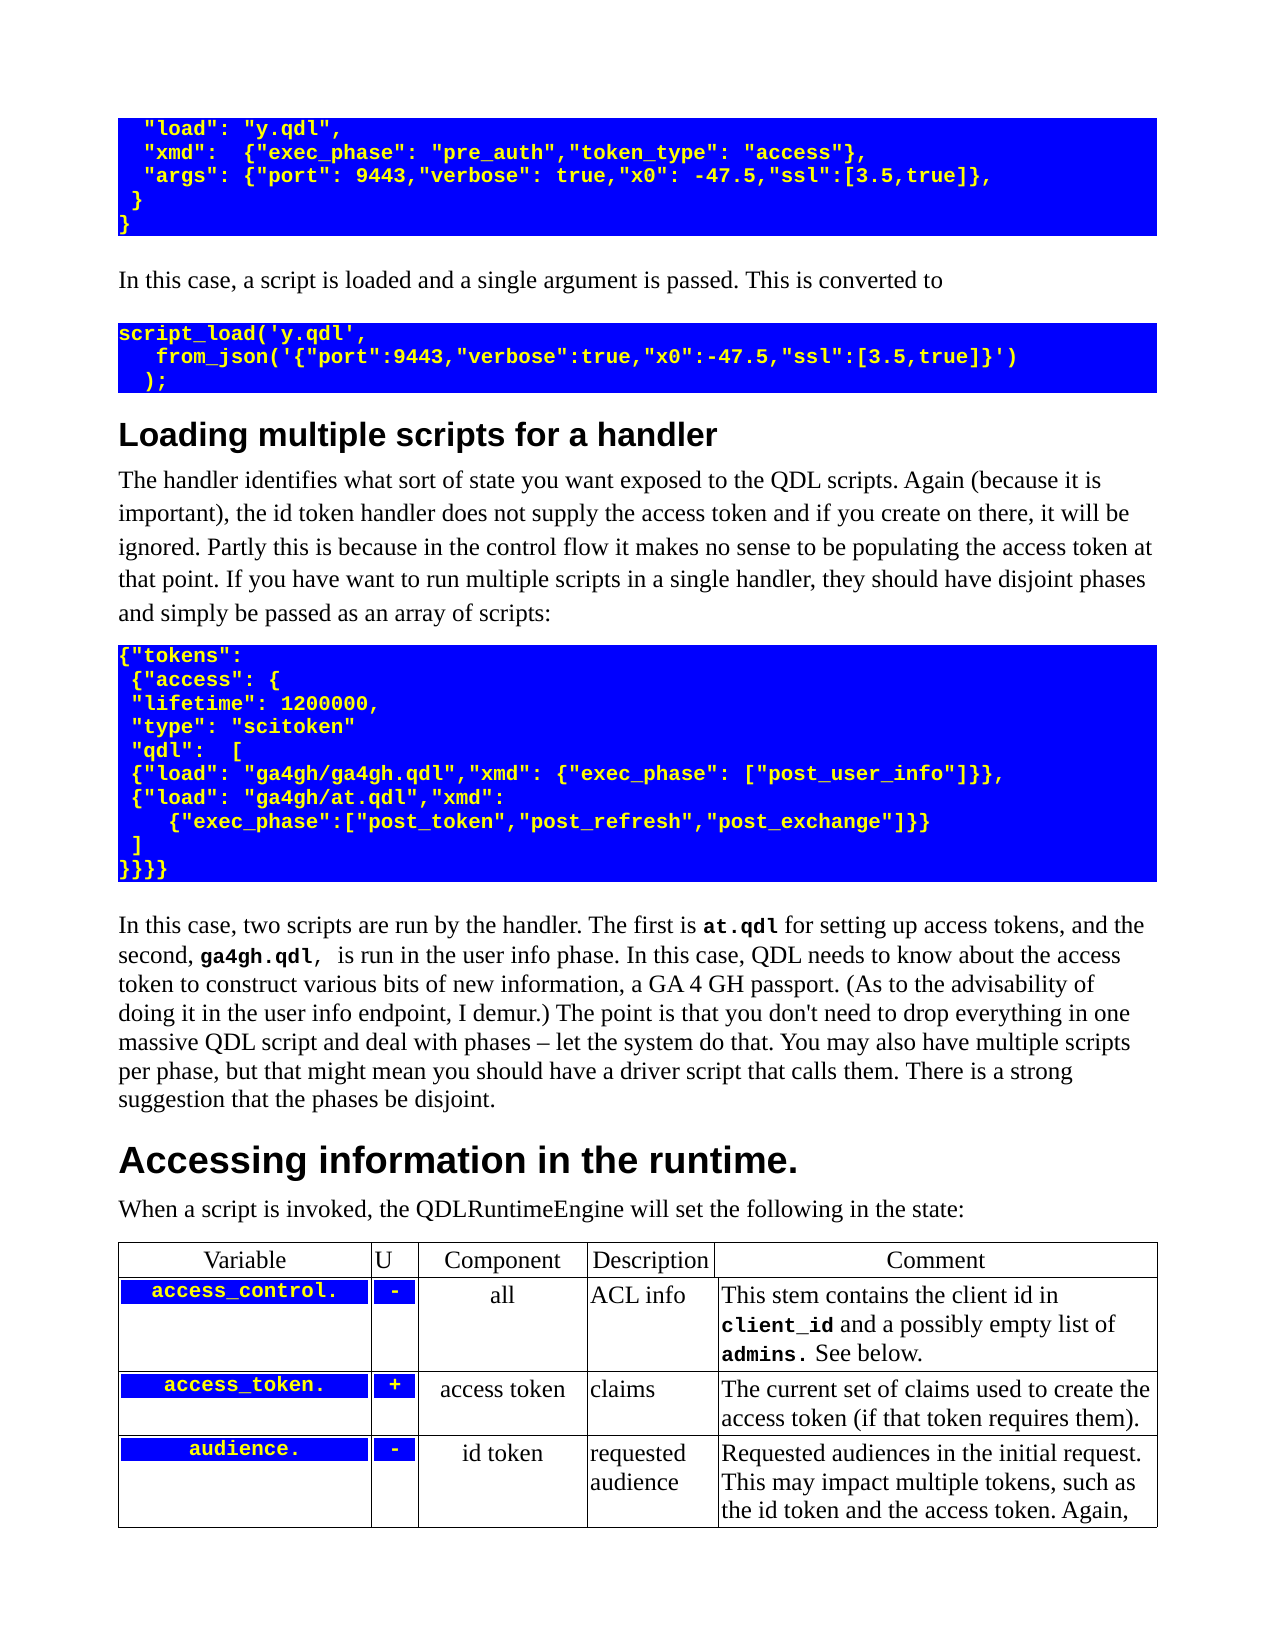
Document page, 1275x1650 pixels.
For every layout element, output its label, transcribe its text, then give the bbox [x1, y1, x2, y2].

text In this case, a script is loaded and a single argument is passed. This is converted to [118, 265, 1157, 294]
table_cell access_control. [119, 1278, 371, 1371]
table_cell - [372, 1278, 418, 1371]
table_cell requested audience [588, 1436, 718, 1527]
text The handler identifies what sort of state you want exposed to the QDL scripts. Again (because it is important), the id token handler does not supply the access token and if you create on there, it will be ignored. Partly this is because in the control flow it makes no sense to be populating the access token at that point. If you have want to run multiple scripts in a single handler, they should have disjoint phases and simply be passed as an array of scripts: [118, 466, 1157, 626]
text ); [118, 370, 1157, 393]
subtitle Loading multiple scripts for a handler [118, 414, 1157, 453]
table_cell claims [588, 1372, 718, 1435]
table_header Comment [715, 1243, 1157, 1277]
table_cell access_token. [119, 1372, 371, 1435]
text In this case, two scripts are run by the handler. The first is at.qdl for setting up access tokens, and the second, ga4gh.qdl, is run in the user info phase. In this case, QDL needs to know about the access token to construct various bits of new information, a GA 4 GH passport. (As to the advisability of doing it in the user info endpoint, I demur.) The point is that you don't need to drop everything in one massive QDL script and deal with phases – let the system do that. You may also have multiple scripts per phase, but that might mean you should have a driver script that calls them. There is a strong suggestion that the phases be disjoint. [118, 910, 1157, 1113]
text } [118, 213, 1157, 236]
table_cell This stem contains the client id in client_id and a possibly empty list of admins. See below. [719, 1278, 1157, 1371]
table_cell all [419, 1278, 587, 1371]
table_header Component [419, 1243, 587, 1277]
table_cell access token [419, 1372, 587, 1435]
table_header U [372, 1243, 418, 1277]
text script_load('y.qdl', [118, 323, 1157, 346]
text {"exec_phase":["post_token","post_refresh","post_exchange"]}} ] }}}} [118, 811, 1157, 882]
table_cell id token [419, 1436, 587, 1527]
text } [118, 189, 1157, 213]
text "args": {"port": 9443,"verbose": true,"x0": -47.5,"ssl":[3.5,true]}, [118, 165, 1157, 189]
table_cell Requested audiences in the initial request. This may impact multiple tokens, such as the id token and the access token. Again, [719, 1436, 1157, 1527]
table_header Description [588, 1243, 714, 1277]
text {"tokens": {"access": { "lifetime": 1200000, "type": "scitoken" "qdl": [ {"load": "ga4gh/ga4gh.qdl","xmd": {"exec_phase": ["post_user_info"]}}, {"load": "ga4gh/at.qdl","xmd": [118, 645, 1157, 811]
table_cell The current set of claims used to create the access token (if that token requires them). [719, 1372, 1157, 1435]
subtitle Accessing information in the runtime. [118, 1138, 1157, 1182]
text "load": "y.qdl", [118, 118, 1157, 142]
table_cell ACL info [588, 1278, 718, 1371]
text from_json('{"port":9443,"verbose":true,"x0":-47.5,"ssl":[3.5,true]}') [118, 346, 1157, 370]
text "xmd": {"exec_phase": "pre_auth","token_type": "access"}, [118, 142, 1157, 165]
table_cell + [372, 1372, 418, 1435]
text When a script is invoked, the QDLRuntimeEngine will set the following in the state: [118, 1194, 1157, 1223]
table_header Variable [119, 1243, 371, 1277]
table_cell - [372, 1436, 418, 1527]
table_cell audience. [119, 1436, 371, 1527]
